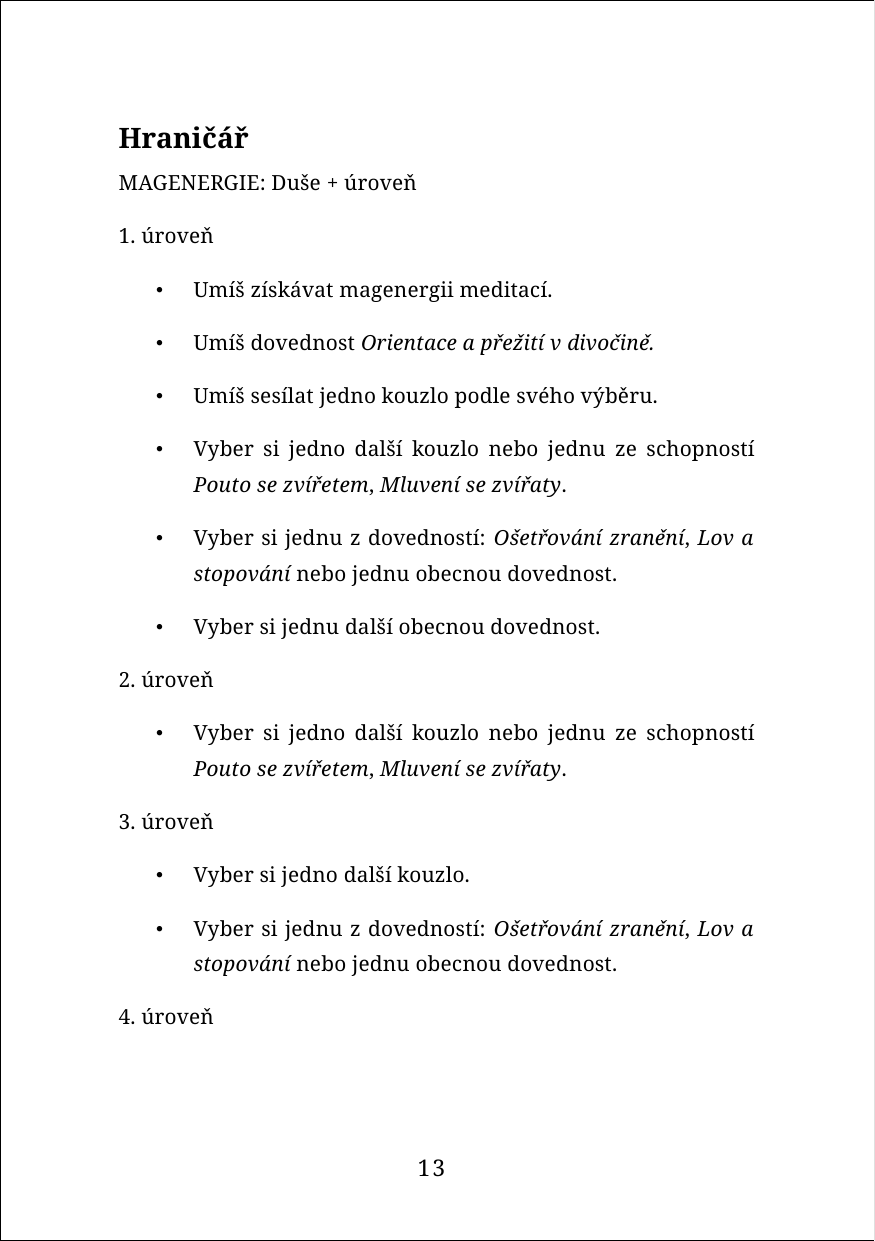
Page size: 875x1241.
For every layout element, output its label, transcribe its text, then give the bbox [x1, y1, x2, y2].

list Vyber si jedno další kouzlo nebo jednu ze schopností Pouto se zvířetem, Mluvení se zvířaty. [156, 718, 756, 782]
list Umíš získávat magenergii meditací. [156, 275, 756, 303]
list Vyber si jedno další kouzlo nebo jednu ze schopností Pouto se zvířetem, Mluvení se zvířaty. [156, 434, 756, 498]
list Vyber si jednu další obecnou dovednost. [156, 612, 756, 640]
list Vyber si jednu z dovedností: Ošetřování zranění, Lov a stopování nebo jednu obecnou dovednost. [156, 914, 756, 978]
text 4. úroveň [118, 1002, 756, 1031]
text 2. úroveň [118, 665, 756, 694]
list Vyber si jednu z dovedností: Ošetřování zranění, Lov a stopování nebo jednu obecnou dovednost. [156, 523, 756, 587]
list Umíš dovednost Orientace a přežití v divočině. [156, 328, 756, 356]
subtitle Hraničář [118, 118, 756, 157]
list Umíš sesílat jedno kouzlo podle svého výběru. [156, 381, 756, 410]
text MAGENERGIE: Duše + úroveň [118, 168, 756, 197]
list Vyber si jedno další kouzlo. [156, 860, 756, 889]
text 1. úroveň [118, 222, 756, 250]
text 3. úroveň [118, 807, 756, 836]
